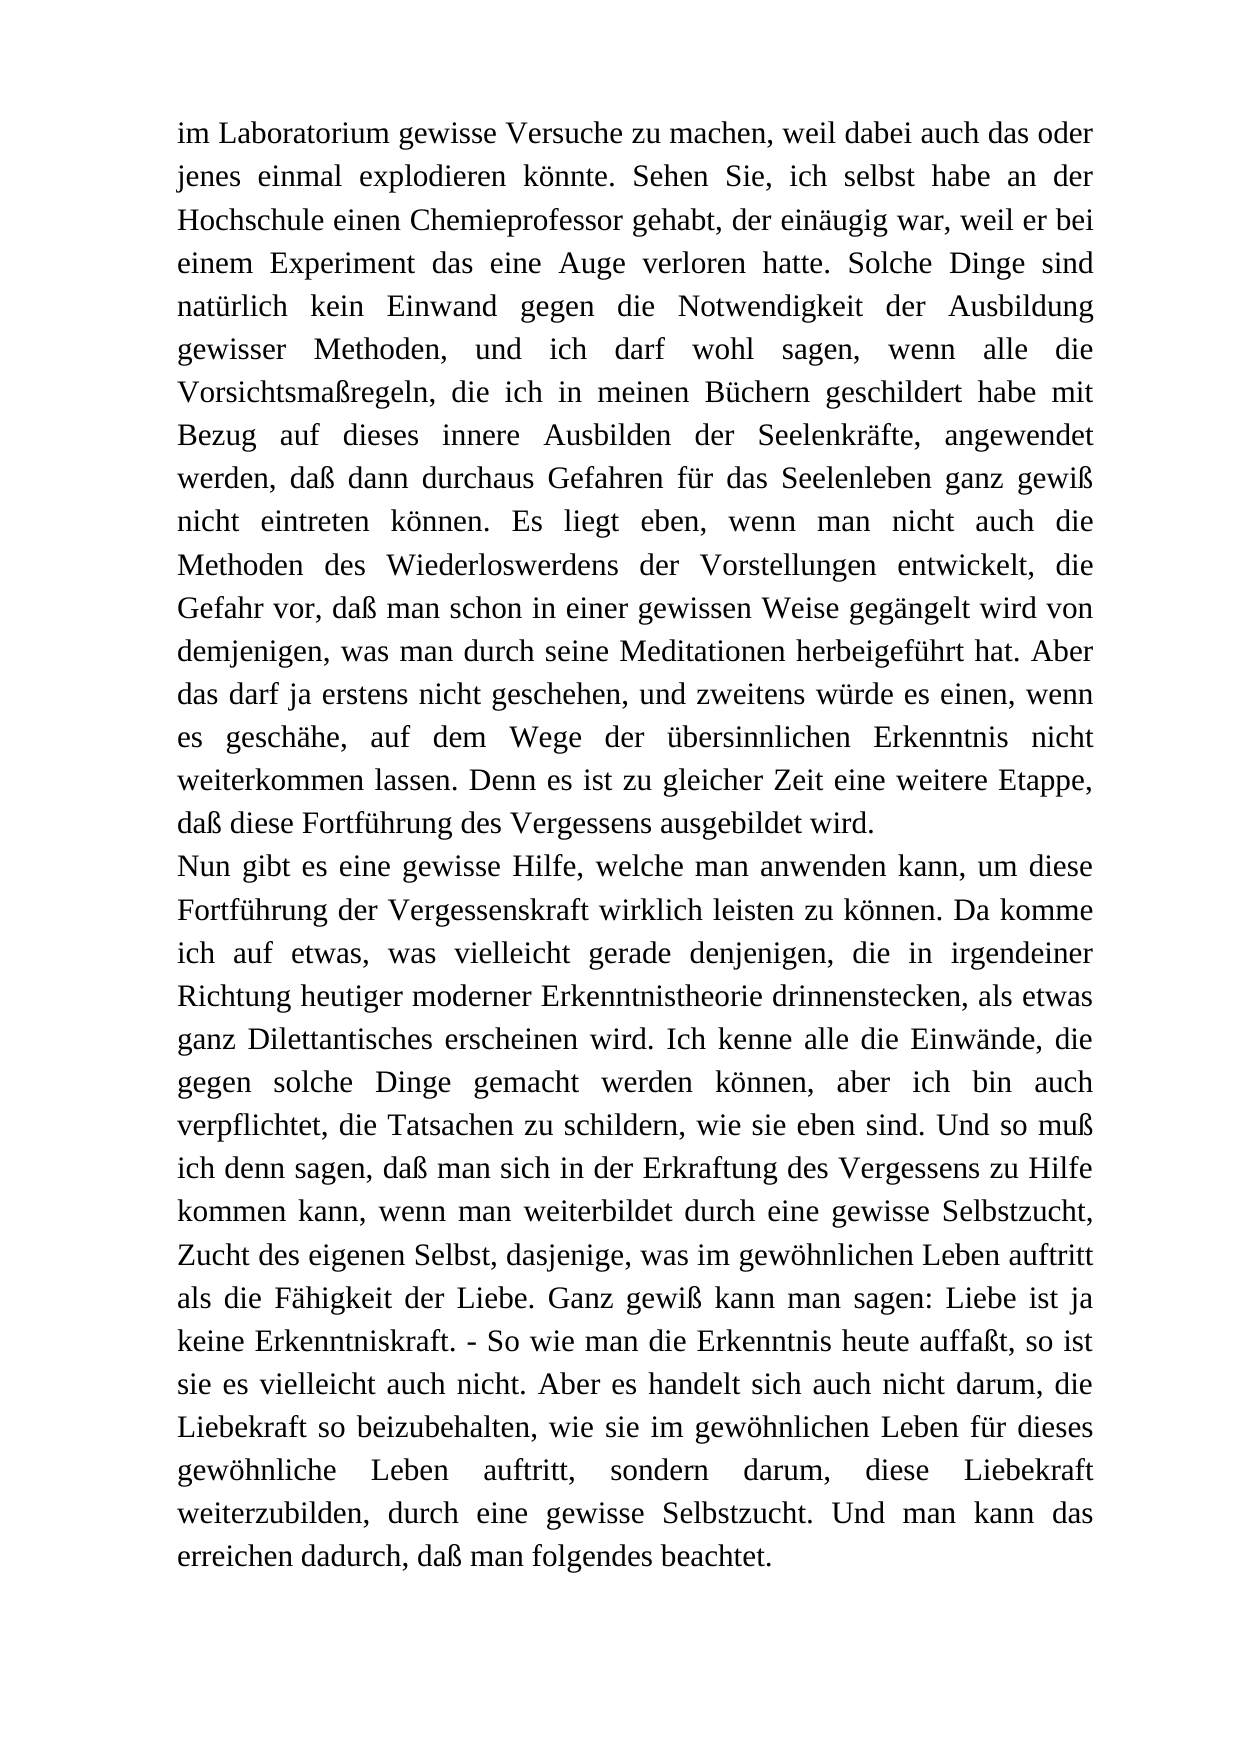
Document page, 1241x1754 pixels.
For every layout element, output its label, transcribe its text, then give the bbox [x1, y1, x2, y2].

text im Laboratorium gewisse Versuche zu machen, weil dabei auch das oder jenes einmal explodieren könnte. Sehen Sie, ich selbst habe an der Hochschule einen Chemieprofessor gehabt, der einäugig war, weil er bei einem Experiment das eine Auge verloren hatte. Solche Dinge sind natürlich kein Einwand gegen die Notwendigkeit der Ausbildung gewisser Methoden, und ich darf wohl sagen, wenn alle die Vorsichtsmaßregeln, die ich in meinen Büchern geschildert habe mit Bezug auf dieses innere Ausbilden der Seelenkräfte, angewendet werden, daß dann durchaus Gefahren für das Seelenleben ganz gewiß nicht eintreten können. Es liegt eben, wenn man nicht auch die Methoden des Wiederloswerdens der Vorstellungen entwickelt, die Gefahr vor, daß man schon in einer gewissen Weise gegängelt wird von demjenigen, was man durch seine Meditationen herbeigeführt hat. Aber das darf ja erstens nicht geschehen, und zweitens würde es einen, wenn es geschähe, auf dem Wege der übersinnlichen Erkenntnis nicht weiterkommen lassen. Denn es ist zu gleicher Zeit eine weitere Etappe, daß diese Fortführung des Vergessens ausgebildet wird. [177, 114, 1094, 841]
text Nun gibt es eine gewisse Hilfe, welche man anwenden kann, um diese Fortführung der Vergessenskraft wirklich leisten zu können. Da komme ich auf etwas, was vielleicht gerade denjenigen, die in irgendeiner Richtung heutiger moderner Erkenntnistheorie drinnenstecken, als etwas ganz Dilettantisches erscheinen wird. Ich kenne alle die Einwände, die gegen solche Dinge gemacht werden können, aber ich bin auch verpflichtet, die Tatsachen zu schildern, wie sie eben sind. Und so muß ich denn sagen, daß man sich in der Erkraftung des Vergessens zu Hilfe kommen kann, wenn man weiterbildet durch eine gewisse Selbstzucht, Zucht des eigenen Selbst, dasjenige, was im gewöhnlichen Leben auftritt als die Fähigkeit der Liebe. Ganz gewiß kann man sagen: Liebe ist ja keine Erkenntniskraft. - So wie man die Erkenntnis heute auffaßt, so ist sie es vielleicht auch nicht. Aber es handelt sich auch nicht darum, die Liebekraft so beizubehalten, wie sie im gewöhnlichen Leben für dieses gewöhnliche Leben auftritt, sondern darum, diese Liebekraft weiterzubilden, durch eine gewisse Selbstzucht. Und man kann das erreichen dadurch, daß man folgendes beachtet. [177, 848, 1094, 1574]
